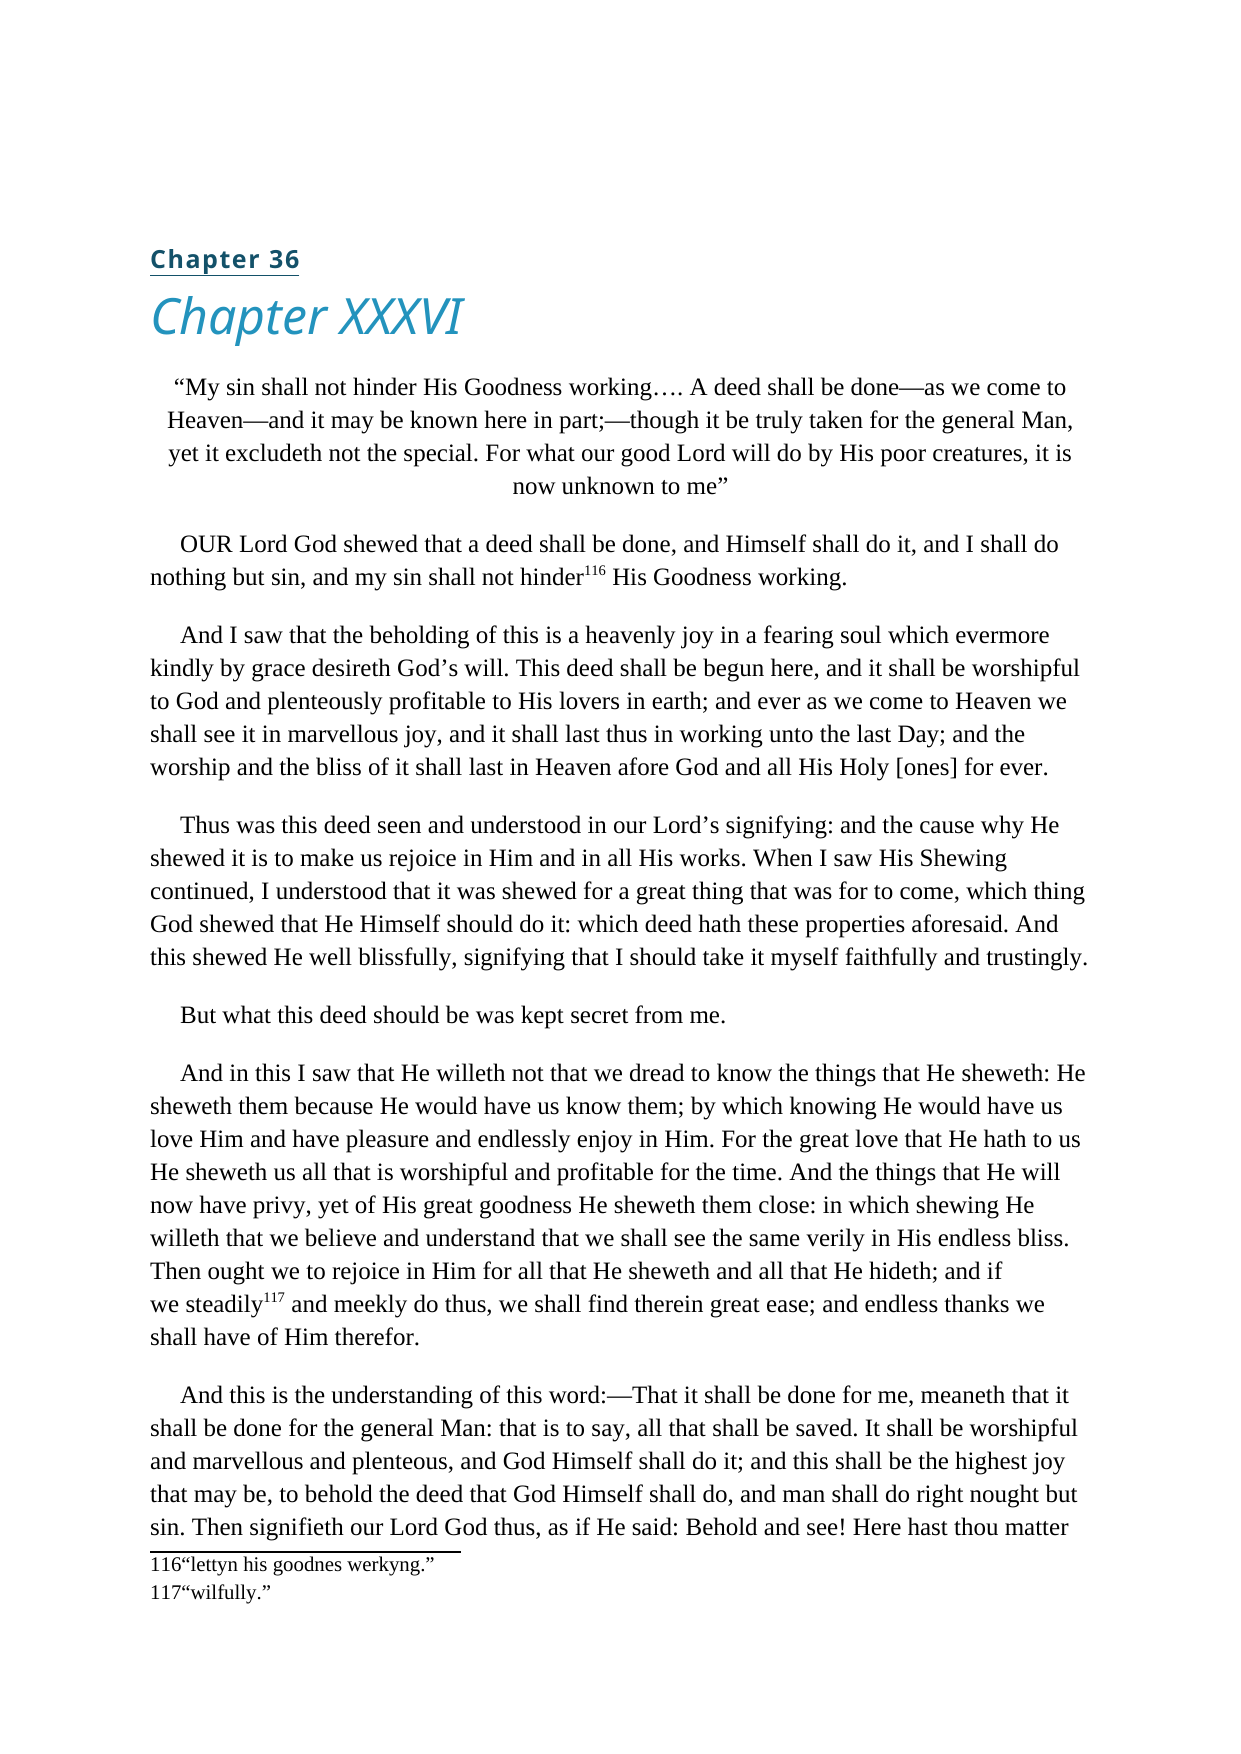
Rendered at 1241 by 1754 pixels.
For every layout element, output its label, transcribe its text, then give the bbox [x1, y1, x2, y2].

text And I saw that the beholding of this is a heavenly joy in a fearing soul which evermore kindly by grace desireth God’s will. This deed shall be begun here, and it shall be worshipful to God and plenteously profitable to His lovers in earth; and ever as we come to Heaven we shall see it in marvellous joy, and it shall last thus in working unto the last Day; and the worship and the bliss of it shall last in Heaven afore God and all His Holy [ones] for ever. [150, 620, 1090, 781]
text “lettyn his goodnes werkyng.” [150, 1552, 1090, 1576]
text Thus was this deed seen and understood in our Lord’s signifying: and the cause why He shewed it is to make us rejoice in Him and in all His works. When I saw His Shewing continued, I understood that it was shewed for a great thing that was for to come, which thing God shewed that He Himself should do it: which deed hath these properties aforesaid. And this shewed He well blissfully, signifying that I should take it myself faithfully and trustingly. [150, 810, 1090, 971]
text “wilfully.” [150, 1580, 1090, 1604]
text OUR Lord God shewed that a deed shall be done, and Himself shall do it, and I shall do nothing but sin, and my sin shall not hinder His Goodness working. [150, 529, 1090, 591]
text “My sin shall not hinder His Goodness working…. A deed shall be done—as we come to Heaven—and it may be known here in part;—though it be truly taken for the general Man, yet it excludeth not the special. For what our good Lord will do by His poor creatures, it is now unknown to me” [150, 372, 1090, 500]
text And this is the understanding of this word:—That it shall be done for me, meaneth that it shall be done for the general Man: that is to say, all that shall be saved. It shall be worshipful and marvellous and plenteous, and God Himself shall do it; and this shall be the highest joy that may be, to behold the deed that God Himself shall do, and man shall do right nought but sin. Then signifieth our Lord God thus, as if He said: Behold and see! Here hast thou matter [150, 1380, 1090, 1541]
text And in this I saw that He willeth not that we dread to know the things that He sheweth: He sheweth them because He would have us know them; by which knowing He would have us love Him and have pleasure and endlessly enjoy in Him. For the great love that He hath to us He sheweth us all that is worshipful and profitable for the time. And the things that He will now have privy, yet of His great goodness He sheweth them close: in which shewing He willeth that we believe and understand that we shall see the same verily in His endless bliss. Then ought we to rejoice in Him for all that He sheweth and all that He hideth; and if we steadily and meekly do thus, we shall find therein great ease; and endless thanks we shall have of Him therefor. [150, 1058, 1090, 1351]
subtitle Chapter XXXVI [150, 281, 1090, 349]
subtitle Chapter 36 [150, 241, 1090, 276]
text But what this deed should be was kept secret from me. [150, 1000, 1090, 1029]
